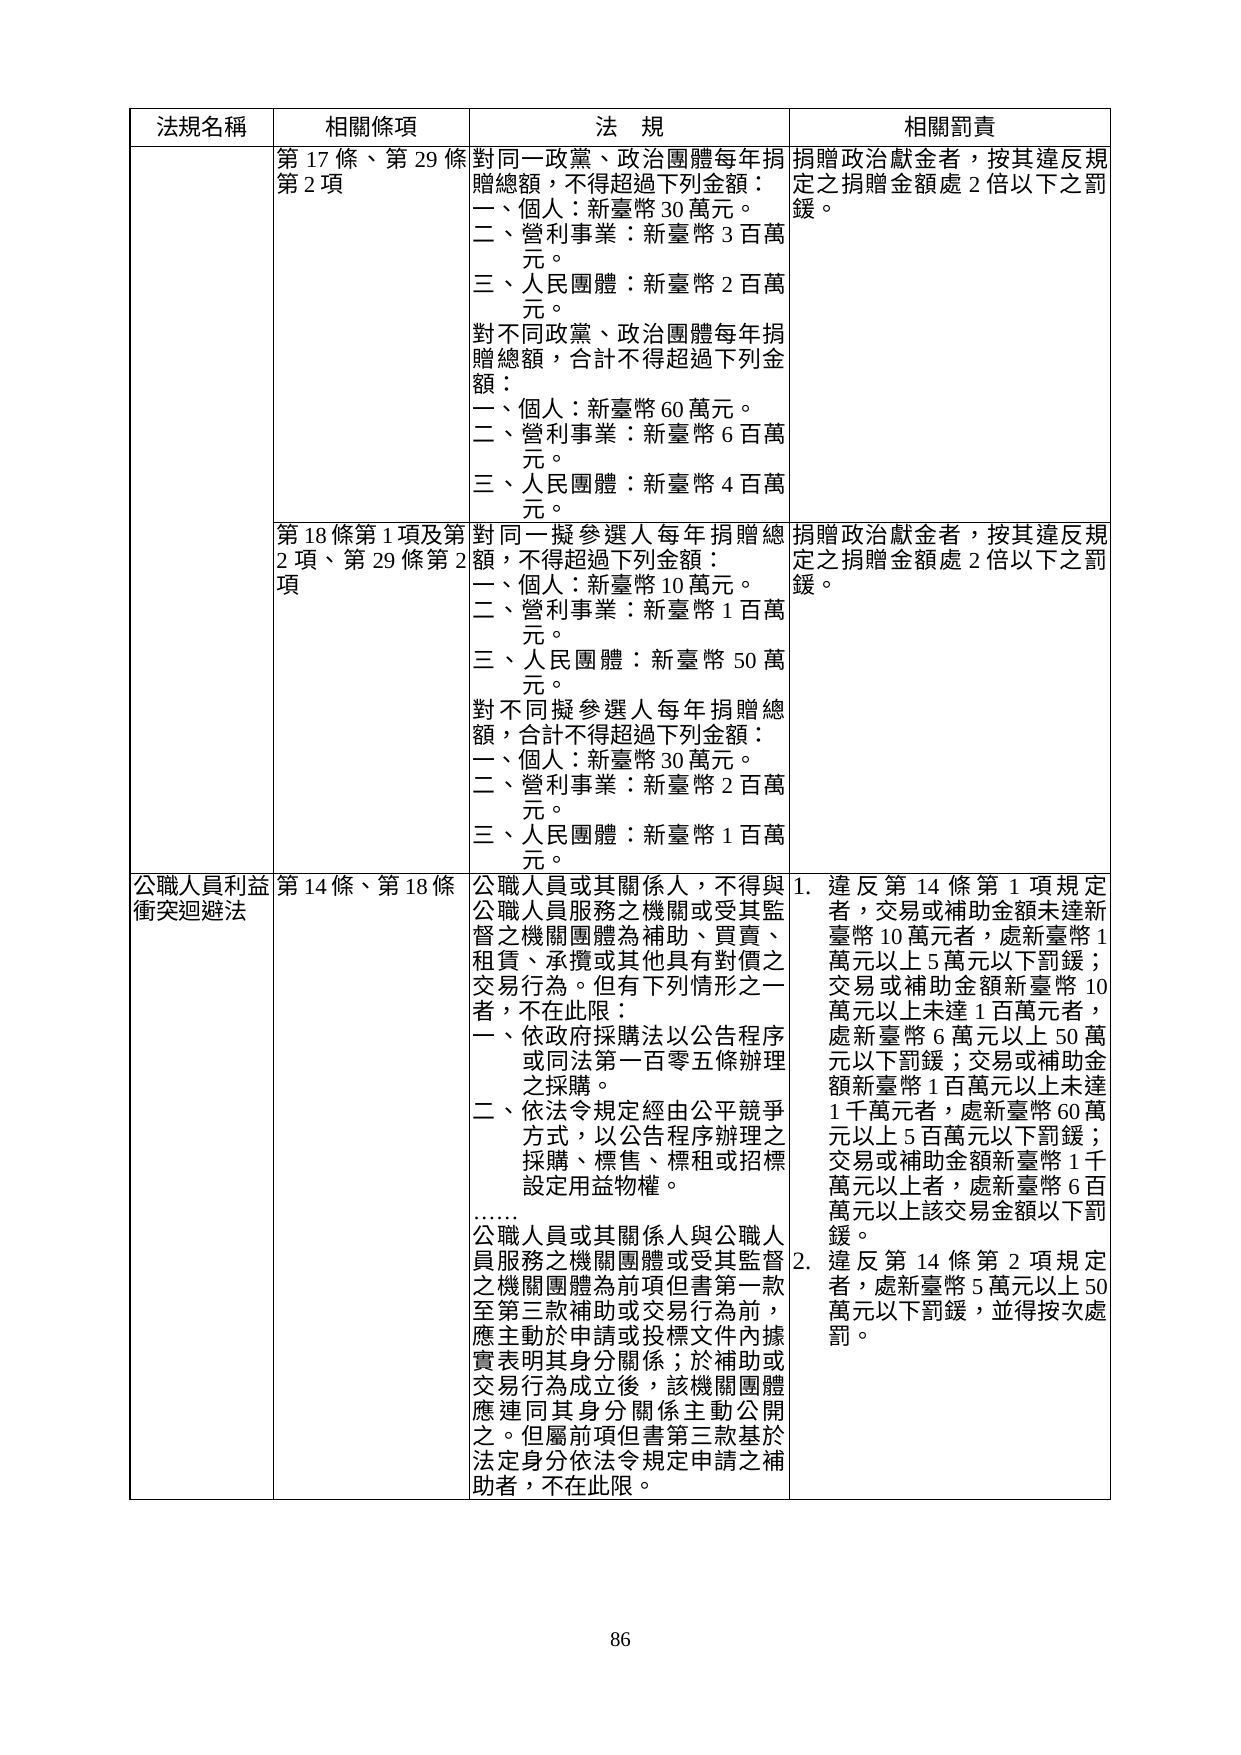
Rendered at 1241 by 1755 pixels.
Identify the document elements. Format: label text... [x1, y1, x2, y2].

table_cell 對同一政黨、政治團體每年捐贈總額，不得超過下列金額： 一、個人：新臺幣30萬元。 二、營利事業：新臺幣3百萬元。 三、人民團體：新臺幣2百萬元。 對不同政黨、政治團體每年捐贈總額，合計不得超過下列金額： 一、個人：新臺幣60萬元。 二、營利事業：新臺幣6百萬元。 三、人民團體：新臺幣4百萬元。 [470, 147, 789, 522]
table_header 相關罰責 [790, 109, 1110, 146]
table_cell 違反第14條第1項規定者，交易或補助金額未達新臺幣10萬元者，處新臺幣1萬元以上5萬元以下罰鍰；交易或補助金額新臺幣10萬元以上未達1百萬元者，處新臺幣6萬元以上50萬元以下罰鍰；交易或補助金額新臺幣1百萬元以上未達1千萬元者，處新臺幣60萬元以上5百萬元以下罰鍰；交易或補助金額新臺幣1千萬元以上者，處新臺幣6百萬元以上該交易金額以下罰鍰。 違反第14條第2項規定者，處新臺幣5萬元以上50萬元以下罰鍰，並得按次處罰。 [790, 874, 1110, 1499]
table_header 法規名稱 [131, 109, 273, 146]
table_cell 第17條、第29條第2項 [274, 147, 469, 522]
table_cell 捐贈政治獻金者，按其違反規定之捐贈金額處2倍以下之罰鍰。 [790, 523, 1110, 873]
table_header 法 規 [470, 109, 789, 146]
table_cell 捐贈政治獻金者，按其違反規定之捐贈金額處2倍以下之罰鍰。 [790, 147, 1110, 522]
table_cell [131, 147, 273, 873]
table_cell 第14條、第18條 [274, 874, 469, 1499]
table_cell 對同一擬參選人每年捐贈總額，不得超過下列金額： 一、個人：新臺幣10萬元。 二、營利事業：新臺幣1百萬元。 三、人民團體：新臺幣50萬元。 對不同擬參選人每年捐贈總額，合計不得超過下列金額： 一、個人：新臺幣30萬元。 二、營利事業：新臺幣2百萬元。 三、人民團體：新臺幣1百萬元。 [470, 523, 789, 873]
table_cell 公職人員利益衝突迴避法 [131, 874, 273, 1499]
table_cell 第18條第1項及第2項、第29條第2項 [274, 523, 469, 873]
table_cell 公職人員或其關係人，不得與公職人員服務之機關或受其監督之機關團體為補助、買賣、租賃、承攬或其他具有對價之交易行為。但有下列情形之一者，不在此限： 一、依政府採購法以公告程序或同法第一百零五條辦理之採購。 二、依法令規定經由公平競爭方式，以公告程序辦理之採購、標售、標租或招標設定用益物權。 …… 公職人員或其關係人與公職人員服務之機關團體或受其監督之機關團體為前項但書第一款至第三款補助或交易行為前，應主動於申請或投標文件內據實表明其身分關係；於補助或交易行為成立後，該機關團體應連同其身分關係主動公開之。但屬前項但書第三款基於法定身分依法令規定申請之補助者，不在此限。 [470, 874, 789, 1499]
table_header 相關條項 [274, 109, 469, 146]
